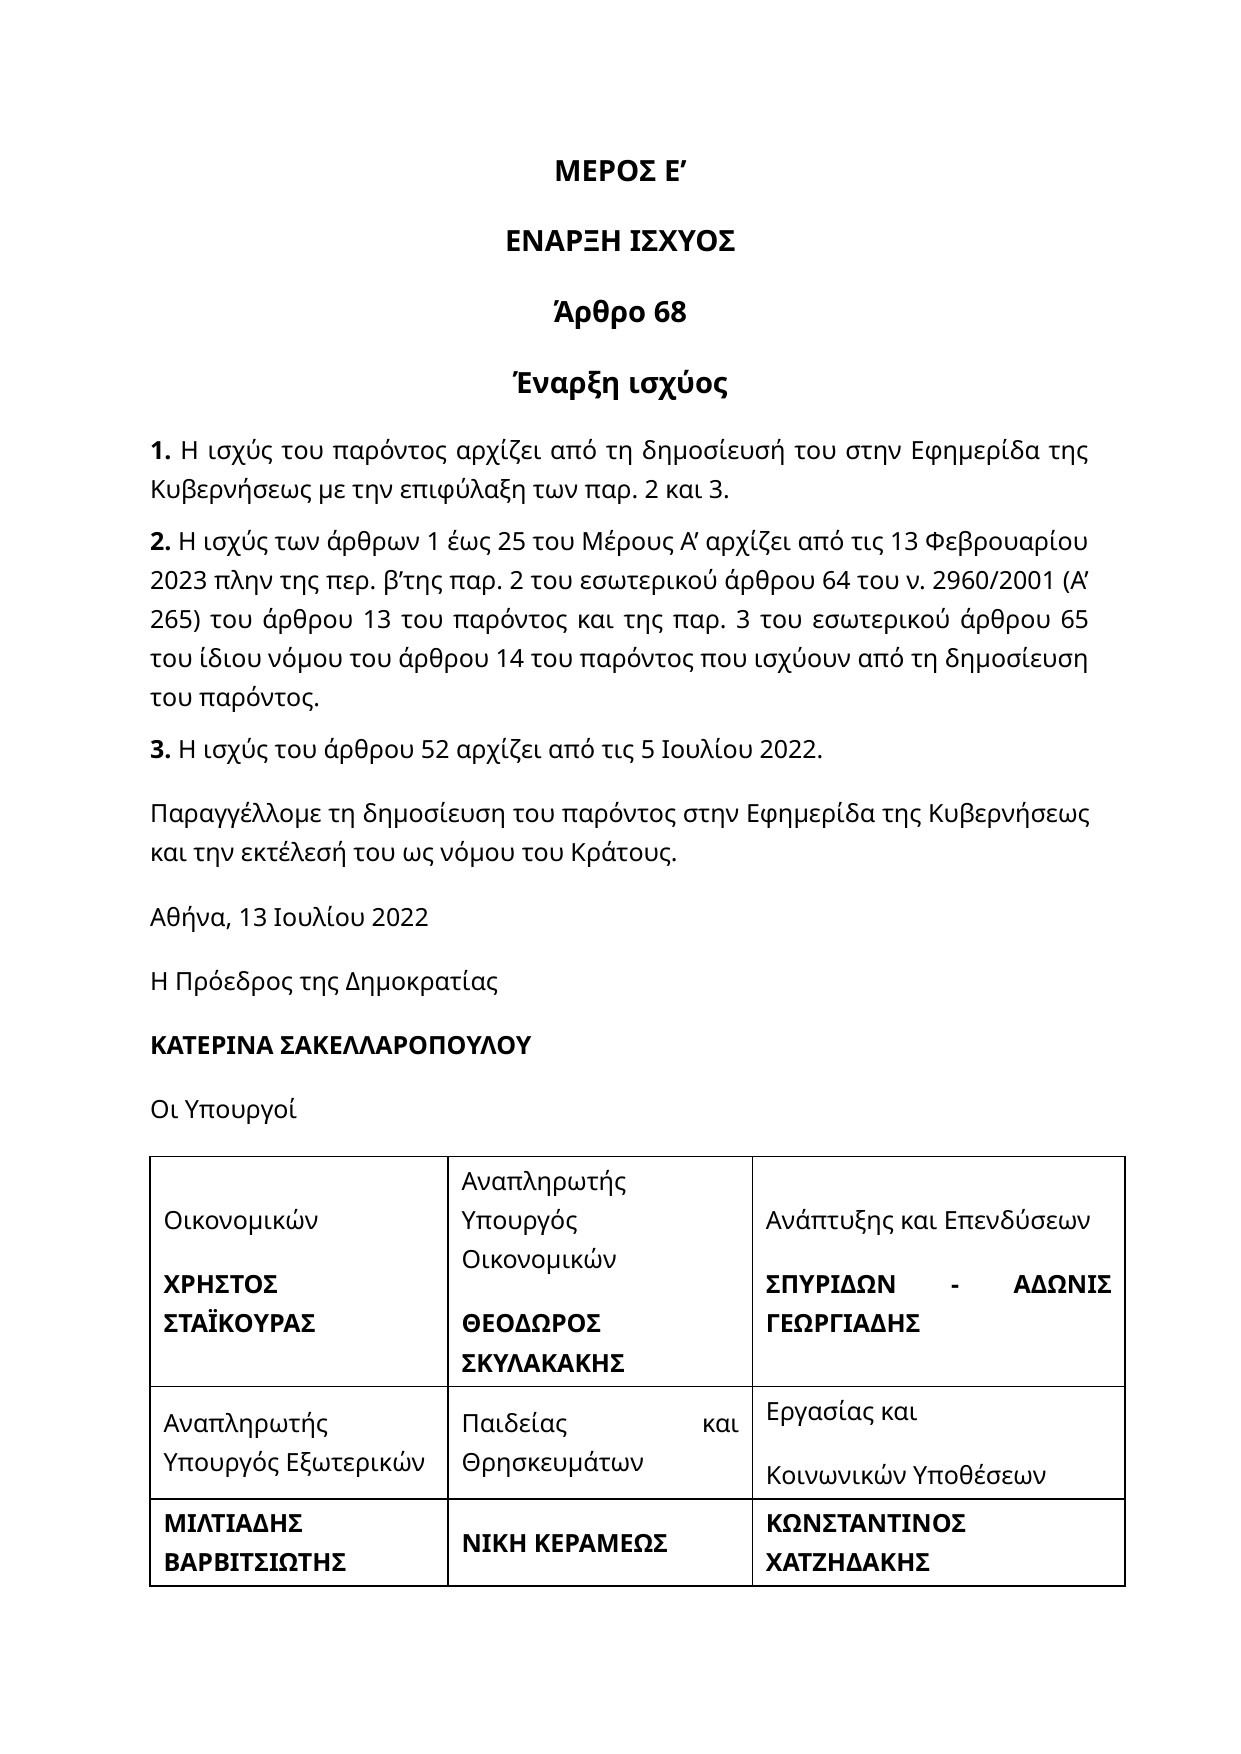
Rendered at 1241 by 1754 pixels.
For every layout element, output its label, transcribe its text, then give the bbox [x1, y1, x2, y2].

text ΚΑΤΕΡΙΝΑ ΣΑΚΕΛΛΑΡΟΠΟΥΛΟΥ [150, 1027, 1090, 1062]
text Παραγγέλλομε τη δημοσίευση του παρόντος στην Εφημερίδα της Κυβερνήσεως και την εκτέλεσή του ως νόμου του Κράτους. [150, 796, 1090, 869]
subtitle ΜΕΡΟΣ Ε’ [150, 150, 1090, 190]
subtitle ΕΝΑΡΞΗ ΙΣΧΥΟΣ [150, 221, 1090, 260]
table_cell Παιδείας και Θρησκευμάτων [449, 1387, 752, 1498]
subtitle Άρθρο 68 [150, 291, 1090, 331]
text Η Πρόεδρος της Δημοκρατίας [150, 963, 1090, 997]
table_header Ανάπτυξης και Επενδύσεων ΣΠΥΡΙΔΩΝ - ΑΔΩΝΙΣ ΓΕΩΡΓΙΑΔΗΣ [753, 1157, 1124, 1386]
table_cell ΚΩΝΣΤΑΝΤΙΝΟΣ ΧΑΤΖΗΔΑΚΗΣ [753, 1500, 1124, 1585]
text 3. Η ισχύς του άρθρου 52 αρχίζει από τις 5 Ιουλίου 2022. [150, 732, 1090, 766]
text 1. Η ισχύς του παρόντος αρχίζει από τη δημοσίευσή του στην Εφημερίδα της Κυβερνήσεως με την επιφύλαξη των παρ. 2 και 3. [150, 432, 1090, 506]
text Αθήνα, 13 Ιουλίου 2022 [150, 899, 1090, 933]
text 2. H ισχύς των άρθρων 1 έως 25 του Μέρους Α’ αρχίζει από τις 13 Φεβρουαρίου 2023 πλην της περ. β’της παρ. 2 του εσωτερικού άρθρου 64 του ν. 2960/2001 (Α’ 265) του άρθρου 13 του παρόντος και της παρ. 3 του εσωτερικού άρθρου 65 του ίδιου νόμου του άρθρου 14 του παρόντος που ισχύουν από τη δημοσίευση του παρόντος. [150, 523, 1090, 714]
table_header Οικονομικών ΧΡΗΣΤΟΣ ΣΤΑΪΚΟΥΡΑΣ [151, 1157, 447, 1386]
table_cell Εργασίας και Κοινωνικών Υποθέσεων [753, 1387, 1124, 1498]
table_header Αναπληρωτής Υπουργός Οικονομικών ΘΕΟΔΩΡΟΣ ΣΚΥΛΑΚΑΚΗΣ [449, 1157, 752, 1386]
table_cell Αναπληρωτής Υπουργός Εξωτερικών [151, 1387, 447, 1498]
text Οι Υπουργοί [150, 1092, 1090, 1126]
table_cell ΝΙΚΗ ΚΕΡΑΜΕΩΣ [449, 1500, 752, 1585]
table_cell ΜΙΛΤΙΑΔΗΣ ΒΑΡΒΙΤΣΙΩΤΗΣ [151, 1500, 447, 1585]
subtitle Έναρξη ισχύος [150, 362, 1090, 402]
